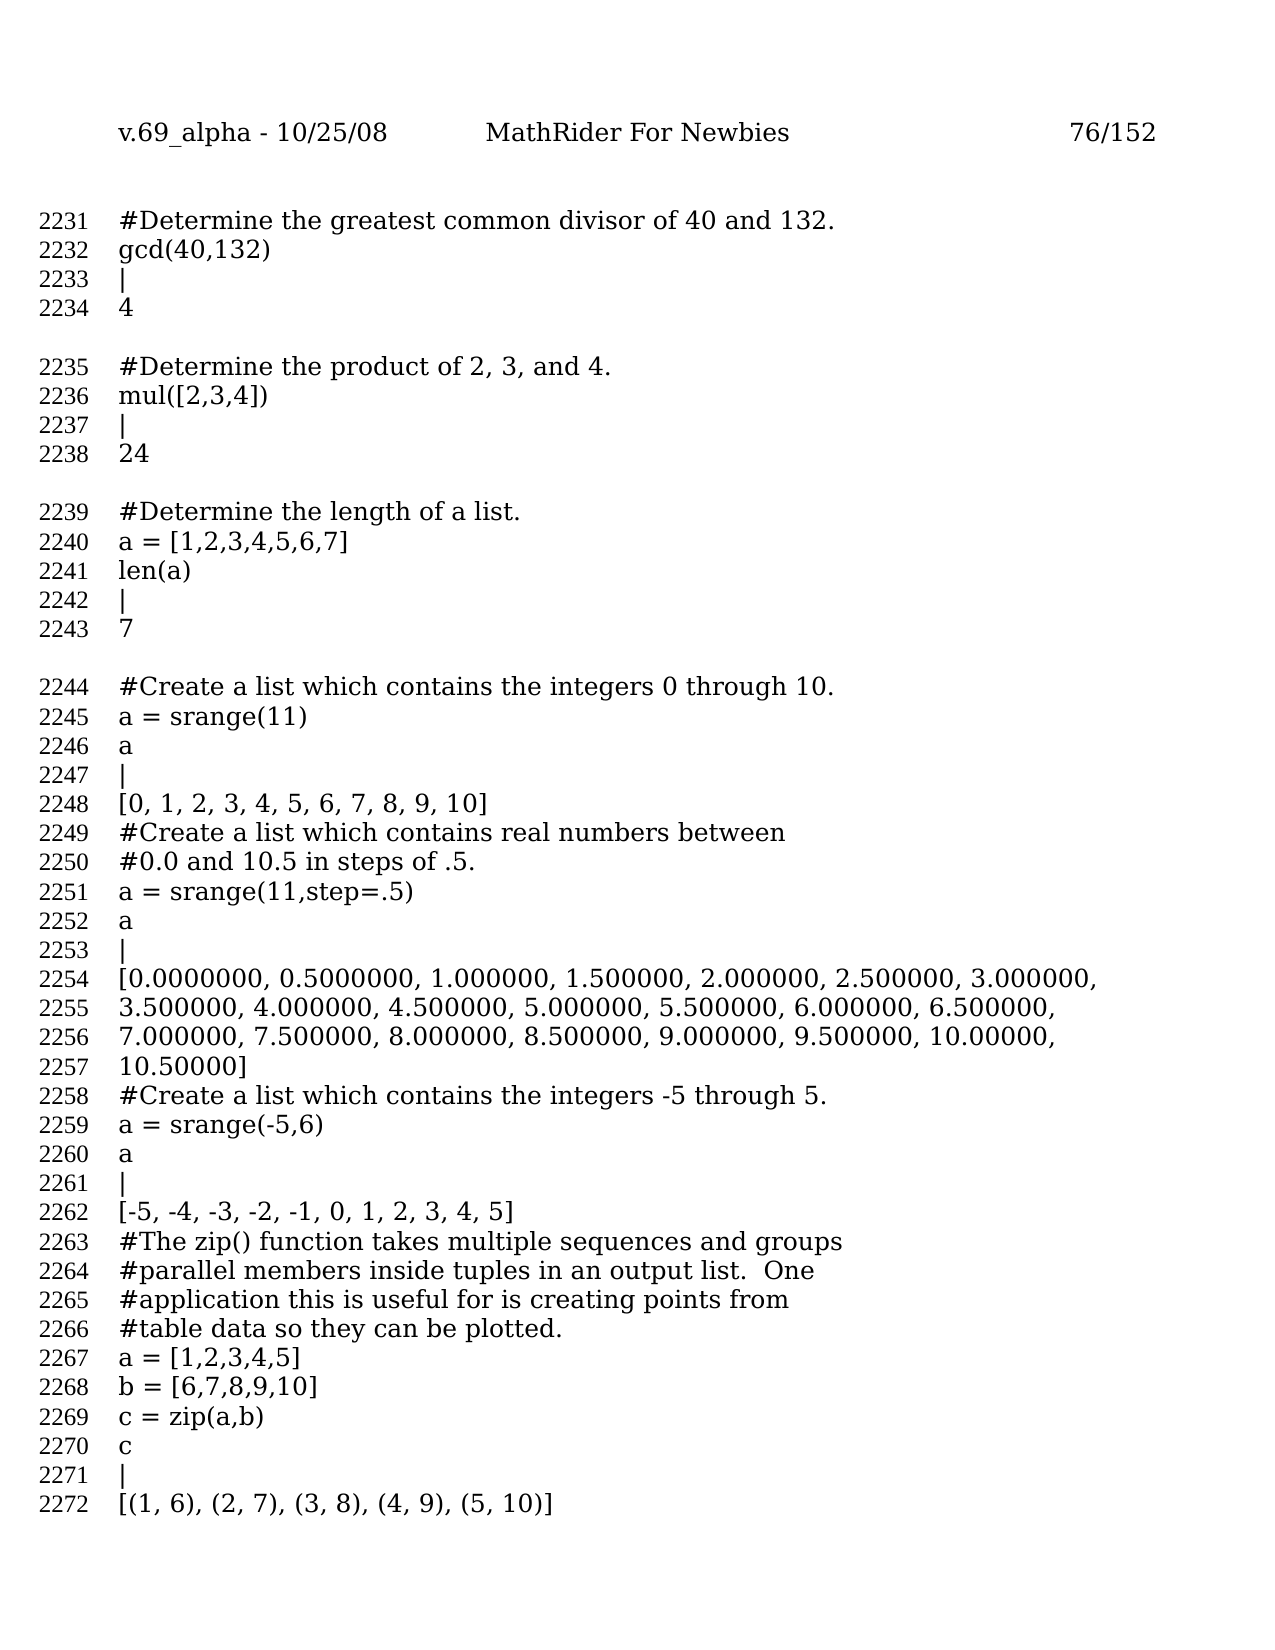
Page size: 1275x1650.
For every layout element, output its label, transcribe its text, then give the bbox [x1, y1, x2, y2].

text #parallel members inside tuples in an output list. One [118, 1256, 1157, 1285]
text len(a) [118, 556, 1157, 585]
text [0, 1, 2, 3, 4, 5, 6, 7, 8, 9, 10] [118, 789, 1157, 818]
text a = [1,2,3,4,5,6,7] [118, 527, 1157, 556]
text #Create a list which contains the integers 0 through 10. [118, 673, 1157, 702]
text c = zip(a,b) [118, 1402, 1157, 1431]
text #Determine the product of 2, 3, and 4. [118, 352, 1157, 381]
text 4 [118, 293, 1157, 323]
text #Determine the length of a list. [118, 498, 1157, 527]
text gcd(40,132) [118, 235, 1157, 264]
text a = srange(11,step=.5) [118, 877, 1157, 906]
text 7 [118, 614, 1157, 643]
text #The zip() function takes multiple sequences and groups [118, 1227, 1157, 1256]
text b = [6,7,8,9,10] [118, 1373, 1157, 1402]
text #table data so they can be plotted. [118, 1314, 1157, 1343]
text [(1, 6), (2, 7), (3, 8), (4, 9), (5, 10)] [118, 1489, 1157, 1518]
text a [118, 731, 1157, 760]
text #application this is useful for is creating points from [118, 1285, 1157, 1314]
text | [118, 410, 1157, 439]
text #Create a list which contains the integers -5 through 5. [118, 1081, 1157, 1110]
text | [118, 1168, 1157, 1198]
text #Create a list which contains real numbers between [118, 818, 1157, 848]
text mul([2,3,4]) [118, 381, 1157, 410]
text [0.0000000, 0.5000000, 1.000000, 1.500000, 2.000000, 2.500000, 3.000000, 3.500000, 4.000000, 4.500000, 5.000000, 5.500000, 6.000000, 6.500000, 7.000000, 7.500000, 8.000000, 8.500000, 9.000000, 9.500000, 10.00000, 10.50000] [118, 964, 1157, 1081]
text a [118, 906, 1157, 935]
text a = srange(-5,6) [118, 1110, 1157, 1139]
text #Determine the greatest common divisor of 40 and 132. [118, 206, 1157, 235]
text [-5, -4, -3, -2, -1, 0, 1, 2, 3, 4, 5] [118, 1198, 1157, 1227]
text | [118, 264, 1157, 293]
text | [118, 760, 1157, 789]
text a = [1,2,3,4,5] [118, 1343, 1157, 1373]
text | [118, 935, 1157, 964]
text 24 [118, 439, 1157, 468]
text c [118, 1431, 1157, 1460]
text a [118, 1139, 1157, 1168]
text #0.0 and 10.5 in steps of .5. [118, 848, 1157, 877]
text a = srange(11) [118, 702, 1157, 731]
text | [118, 585, 1157, 614]
text | [118, 1460, 1157, 1489]
